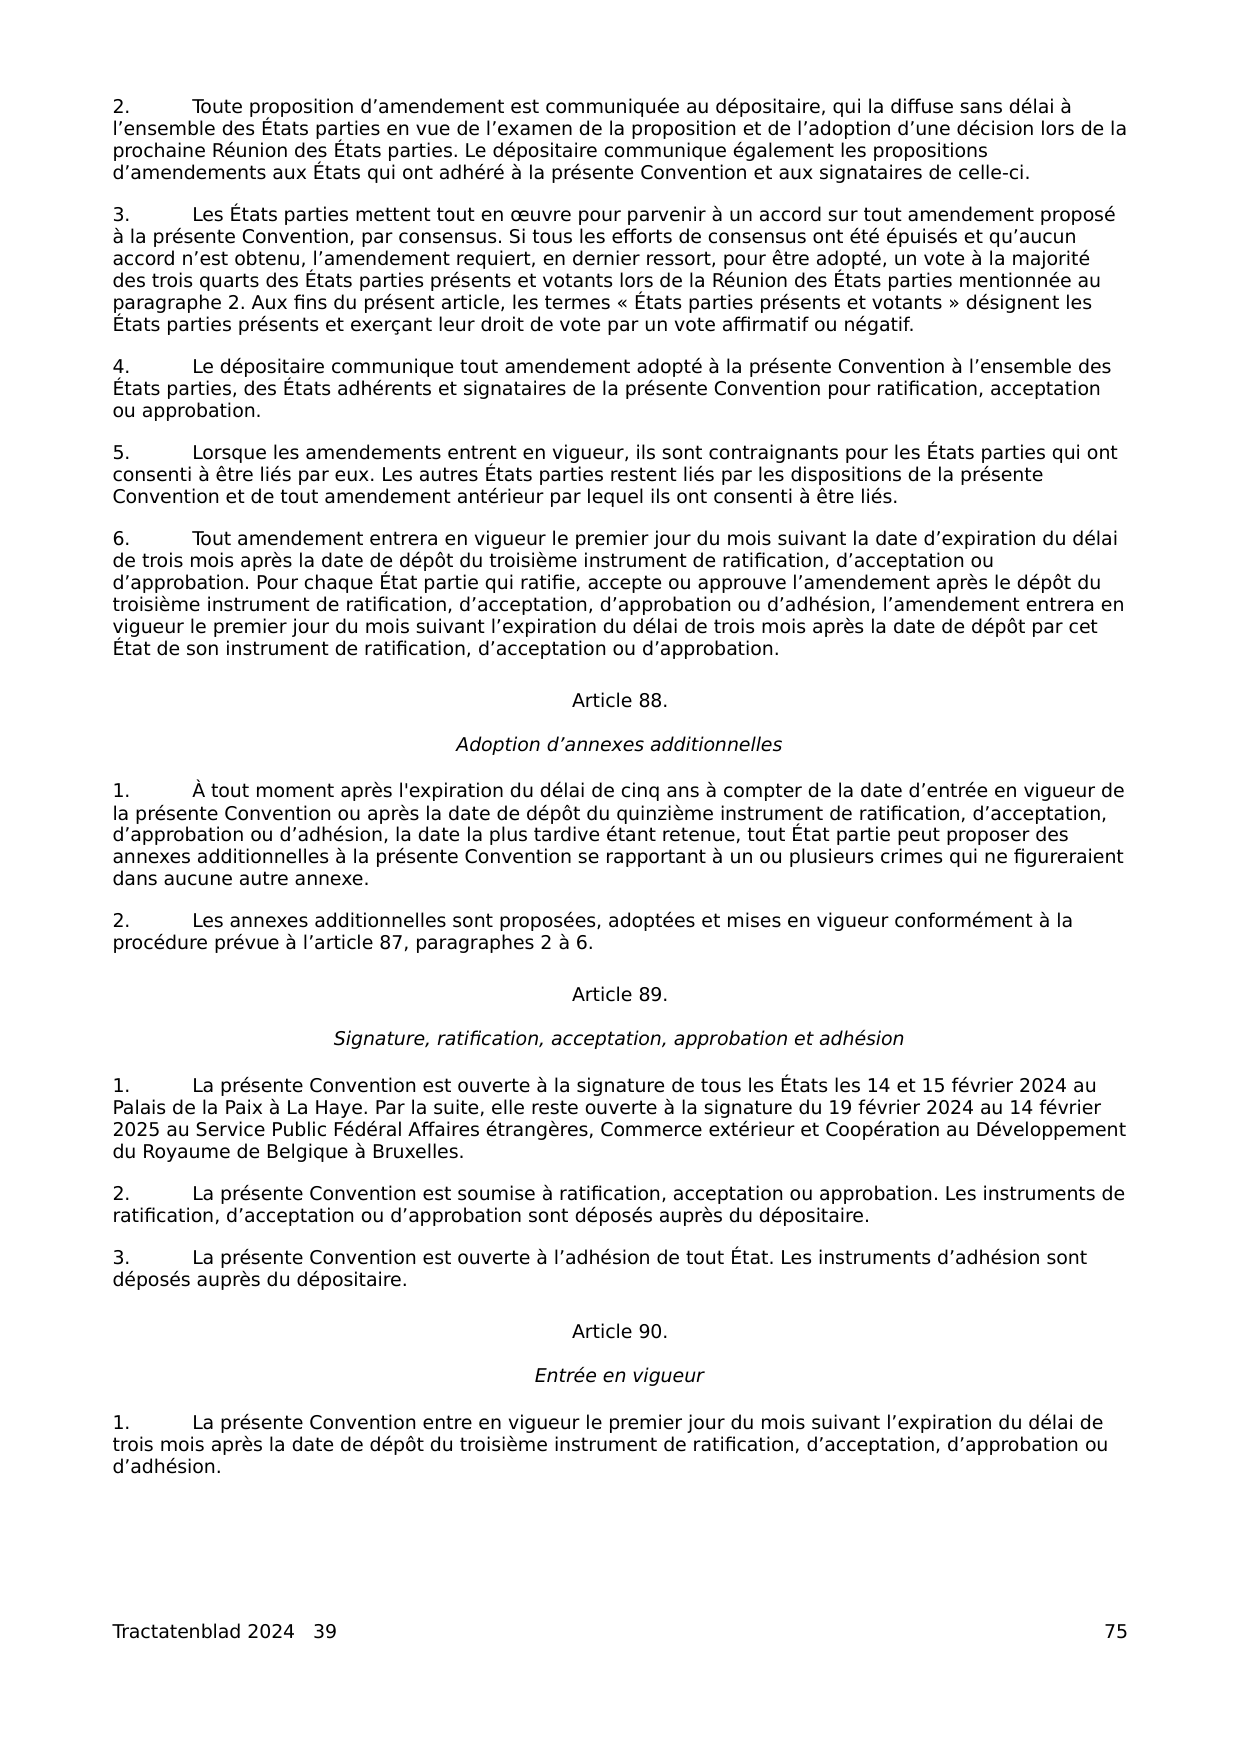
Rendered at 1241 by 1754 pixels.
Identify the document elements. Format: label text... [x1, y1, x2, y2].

text 3. Les États parties mettent tout en œuvre pour parvenir à un accord sur tout amendement proposé à la présente Convention, par consensus. Si tous les efforts de consensus ont été épuisés et qu’aucun accord n’est obtenu, l’amendement requiert, en dernier ressort, pour être adopté, un vote à la majorité des trois quarts des États parties présents et votants lors de la Réunion des États parties mentionnée au paragraphe 2. Aux fins du présent article, les termes « États parties présents et votants » désignent les États parties présents et exerçant leur droit de vote par un vote affirmatif ou négatif. [112, 204, 1128, 336]
subtitle Article 88. Adoption d’annexes additionnelles [112, 689, 1128, 755]
text 1. À tout moment après l'expiration du délai de cinq ans à compter de la date d’entrée en vigueur de la présente Convention ou après la date de dépôt du quinzième instrument de ratification, d’acceptation, d’approbation ou d’adhésion, la date la plus tardive étant retenue, tout État partie peut proposer des annexes additionnelles à la présente Convention se rapportant à un ou plusieurs crimes qui ne figureraient dans aucune autre annexe. [112, 780, 1128, 890]
text 1. La présente Convention entre en vigueur le premier jour du mois suivant l’expiration du délai de trois mois après la date de dépôt du troisième instrument de ratification, d’acceptation, d’approbation ou d’adhésion. [112, 1412, 1128, 1478]
text 2. Toute proposition d’amendement est communiquée au dépositaire, qui la diffuse sans délai à l’ensemble des États parties en vue de l’examen de la proposition et de l’adoption d’une décision lors de la prochaine Réunion des États parties. Le dépositaire communique également les propositions d’amendements aux États qui ont adhéré à la présente Convention et aux signataires de celle-ci. [112, 96, 1128, 184]
text 2. Les annexes additionnelles sont proposées, adoptées et mises en vigueur conformément à la procédure prévue à l’article 87, paragraphes 2 à 6. [112, 910, 1128, 954]
text 3. La présente Convention est ouverte à l’adhésion de tout État. Les instruments d’adhésion sont déposés auprès du dépositaire. [112, 1247, 1128, 1291]
text 5. Lorsque les amendements entrent en vigueur, ils sont contraignants pour les États parties qui ont consenti à être liés par eux. Les autres États parties restent liés par les dispositions de la présente Convention et de tout amendement antérieur par lequel ils ont consenti à être liés. [112, 442, 1128, 508]
text 1. La présente Convention est ouverte à la signature de tous les États les 14 et 15 février 2024 au Palais de la Paix à La Haye. Par la suite, elle reste ouverte à la signature du 19 février 2024 au 14 février 2025 au Service Public Fédéral Affaires étrangères, Commerce extérieur et Coopération au Développement du Royaume de Belgique à Bruxelles. [112, 1075, 1128, 1163]
subtitle Article 90. Entrée en vigueur [112, 1321, 1128, 1387]
subtitle Article 89. Signature, ratification, acceptation, approbation et adhésion [112, 984, 1128, 1050]
text 4. Le dépositaire communique tout amendement adopté à la présente Convention à l’ensemble des États parties, des États adhérents et signataires de la présente Convention pour ratification, acceptation ou approbation. [112, 356, 1128, 422]
text 6. Tout amendement entrera en vigueur le premier jour du mois suivant la date d’expiration du délai de trois mois après la date de dépôt du troisième instrument de ratification, d’acceptation ou d’approbation. Pour chaque État partie qui ratifie, accepte ou approuve l’amendement après le dépôt du troisième instrument de ratification, d’acceptation, d’approbation ou d’adhésion, l’amendement entrera en vigueur le premier jour du mois suivant l’expiration du délai de trois mois après la date de dépôt par cet État de son instrument de ratification, d’acceptation ou d’approbation. [112, 528, 1128, 659]
text 2. La présente Convention est soumise à ratification, acceptation ou approbation. Les instruments de ratification, d’acceptation ou d’approbation sont déposés auprès du dépositaire. [112, 1183, 1128, 1227]
